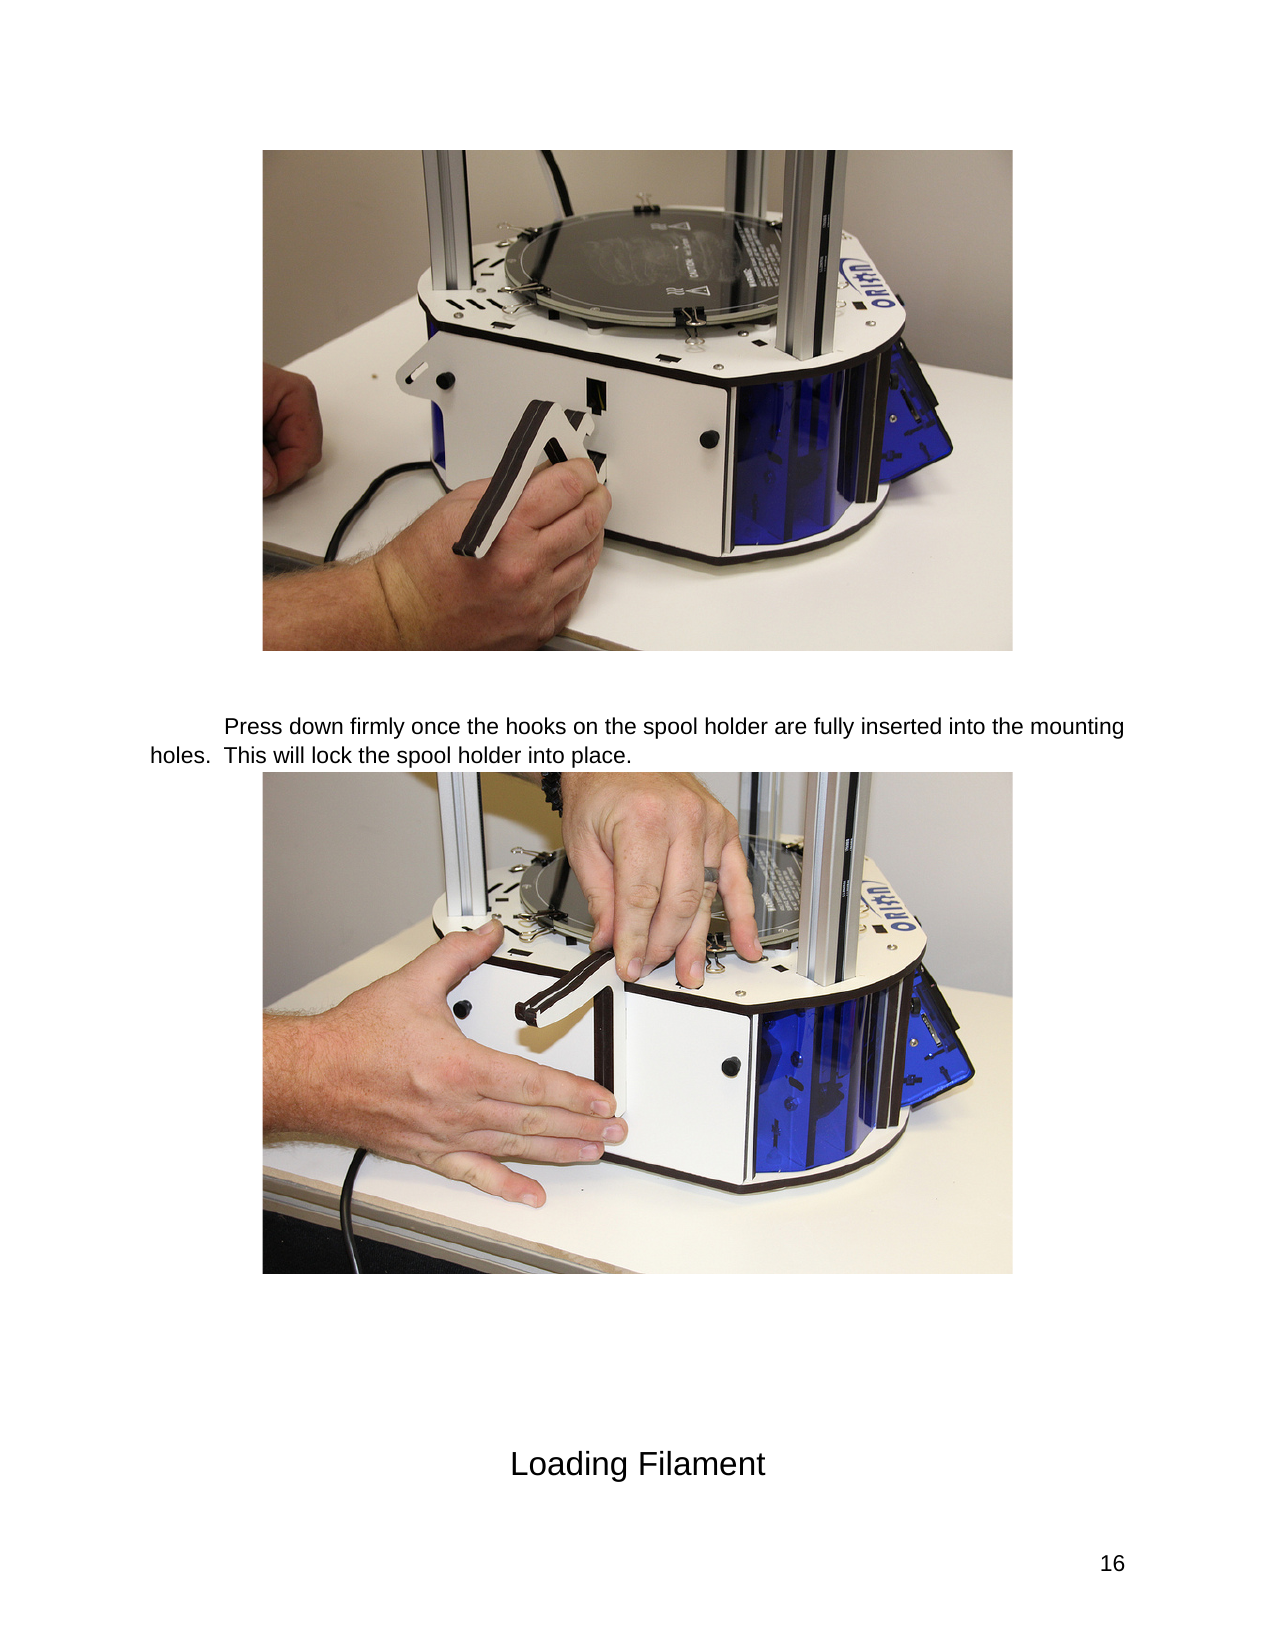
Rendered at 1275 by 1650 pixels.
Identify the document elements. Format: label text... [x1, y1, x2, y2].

text Press down firmly once the hooks on the spool holder are fully inserted into the mounting holes. This will lock the spool holder into place. [150, 713, 1125, 768]
picture [262, 772, 1013, 1274]
picture [262, 150, 1013, 651]
subtitle Loading Filament [150, 1445, 1125, 1482]
